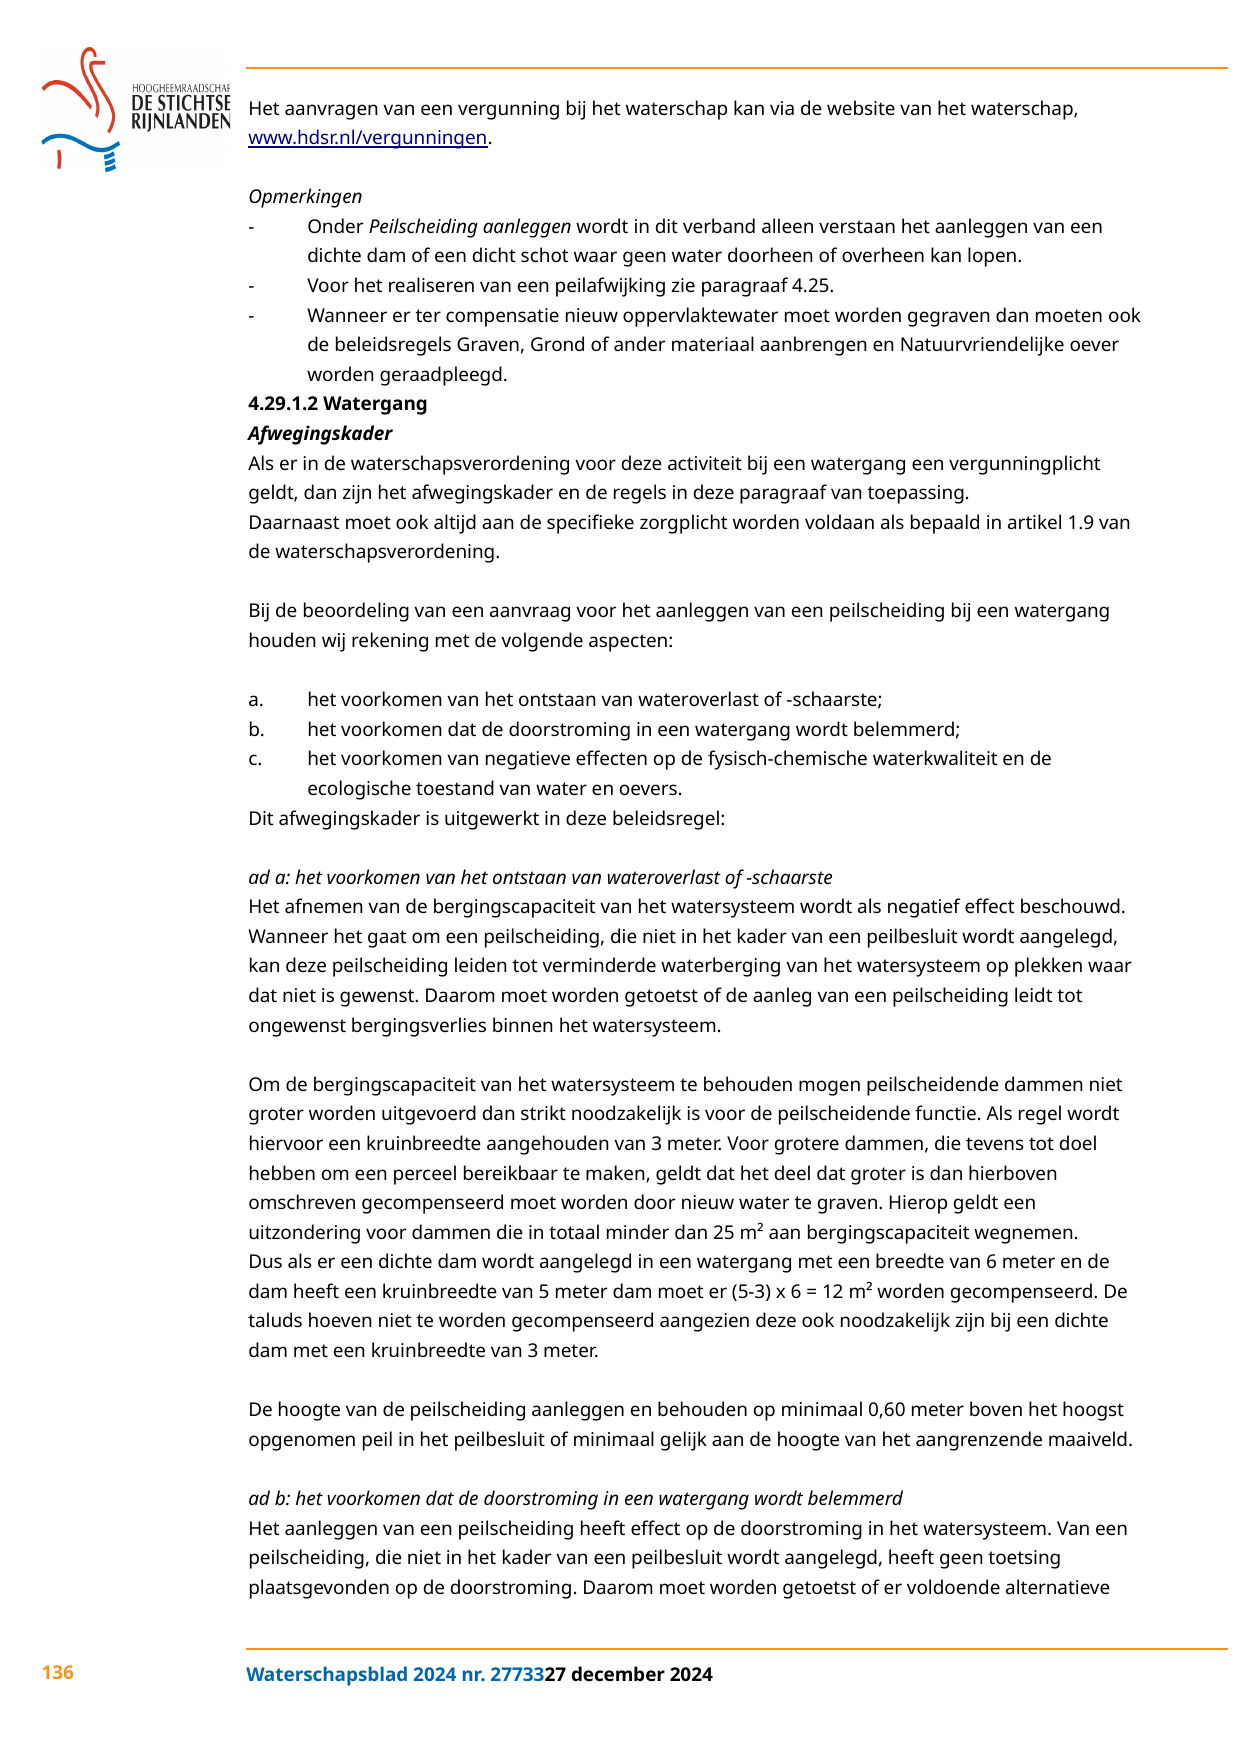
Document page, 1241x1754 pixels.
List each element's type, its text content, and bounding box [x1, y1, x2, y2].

list het voorkomen dat de doorstroming in een watergang wordt belemmerd; [248, 716, 1152, 742]
text ad b: het voorkomen dat de doorstroming in een watergang wordt belemmerd [248, 1485, 1152, 1511]
list het voorkomen van het ontstaan van wateroverlast of -schaarste; [248, 686, 1152, 712]
text Als er in de waterschapsverordening voor deze activiteit bij een watergang een vergunningplicht geldt, dan zijn het afwegingskader en de regels in deze paragraaf van toepassing. [248, 450, 1152, 505]
picture [41, 47, 231, 172]
text Daarnaast moet ook altijd aan de specifieke zorgplicht worden voldaan als bepaald in artikel 1.9 van de waterschapsverordening. [248, 509, 1152, 564]
text Om de bergingscapaciteit van het watersysteem te behouden mogen peilscheidende dammen niet groter worden uitgevoerd dan strikt noodzakelijk is voor de peilscheidende functie. Als regel wordt hiervoor een kruinbreedte aangehouden van 3 meter. Voor grotere dammen, die tevens tot doel hebben om een perceel bereikbaar te maken, geldt dat het deel dat groter is dan hierboven omschreven gecompenseerd moet worden door nieuw water te graven. Hierop geldt een uitzondering voor dammen die in totaal minder dan 25 m² aan bergingscapaciteit wegnemen. [248, 1071, 1152, 1245]
text Opmerkingen [248, 183, 1152, 209]
list het voorkomen van negatieve effecten op de fysisch-chemische waterkwaliteit en de ecologische toestand van water en oevers. [248, 746, 1152, 801]
text Dit afwegingskader is uitgewerkt in deze beleidsregel: [248, 805, 1152, 831]
list Onder Peilscheiding aanleggen wordt in dit verband alleen verstaan het aanleggen van een dichte dam of een dicht schot waar geen water doorheen of overheen kan lopen. [248, 213, 1152, 268]
text ad a: het voorkomen van het ontstaan van wateroverlast of -schaarste [248, 864, 1152, 890]
text Wanneer het gaat om een peilscheiding, die niet in het kader van een peilbesluit wordt aangelegd, kan deze peilscheiding leiden tot verminderde waterberging van het watersysteem op plekken waar dat niet is gewenst. Daarom moet worden getoetst of de aanleg van een peilscheiding leidt tot ongewenst bergingsverlies binnen het watersysteem. [248, 923, 1152, 1038]
text De hoogte van de peilscheiding aanleggen en behouden op minimaal 0,60 meter boven het hoogst opgenomen peil in het peilbesluit of minimaal gelijk aan de hoogte van het aangrenzende maaiveld. [248, 1396, 1152, 1452]
text Het aanvragen van een vergunning bij het waterschap kan via de website van het waterschap, www.hdsr.nl/vergunningen. [248, 95, 1152, 150]
text 4.29.1.2 Watergang [248, 391, 1152, 416]
text Afwegingskader [248, 420, 1152, 446]
list Wanneer er ter compensatie nieuw oppervlaktewater moet worden gegraven dan moeten ook de beleidsregels Graven, Grond of ander materiaal aanbrengen en Natuurvriendelijke oever worden geraadpleegd. [248, 302, 1152, 387]
text Bij de beoordeling van een aanvraag voor het aanleggen van een peilscheiding bij een watergang houden wij rekening met de volgende aspecten: [248, 598, 1152, 653]
text Het aanleggen van een peilscheiding heeft effect op de doorstroming in het watersysteem. Van een peilscheiding, die niet in het kader van een peilbesluit wordt aangelegd, heeft geen toetsing plaatsgevonden op de doorstroming. Daarom moet worden getoetst of er voldoende alternatieve [248, 1515, 1152, 1600]
list Voor het realiseren van een peilafwijking zie paragraaf 4.25. [248, 272, 1152, 298]
text Het afnemen van de bergingscapaciteit van het watersysteem wordt als negatief effect beschouwd. [248, 893, 1152, 919]
text Dus als er een dichte dam wordt aangelegd in een watergang met een breedte van 6 meter en de dam heeft een kruinbreedte van 5 meter dam moet er (5-3) x 6 = 12 m² worden gecompenseerd. De taluds hoeven niet te worden gecompenseerd aangezien deze ook noodzakelijk zijn bij een dichte dam met een kruinbreedte van 3 meter. [248, 1248, 1152, 1363]
